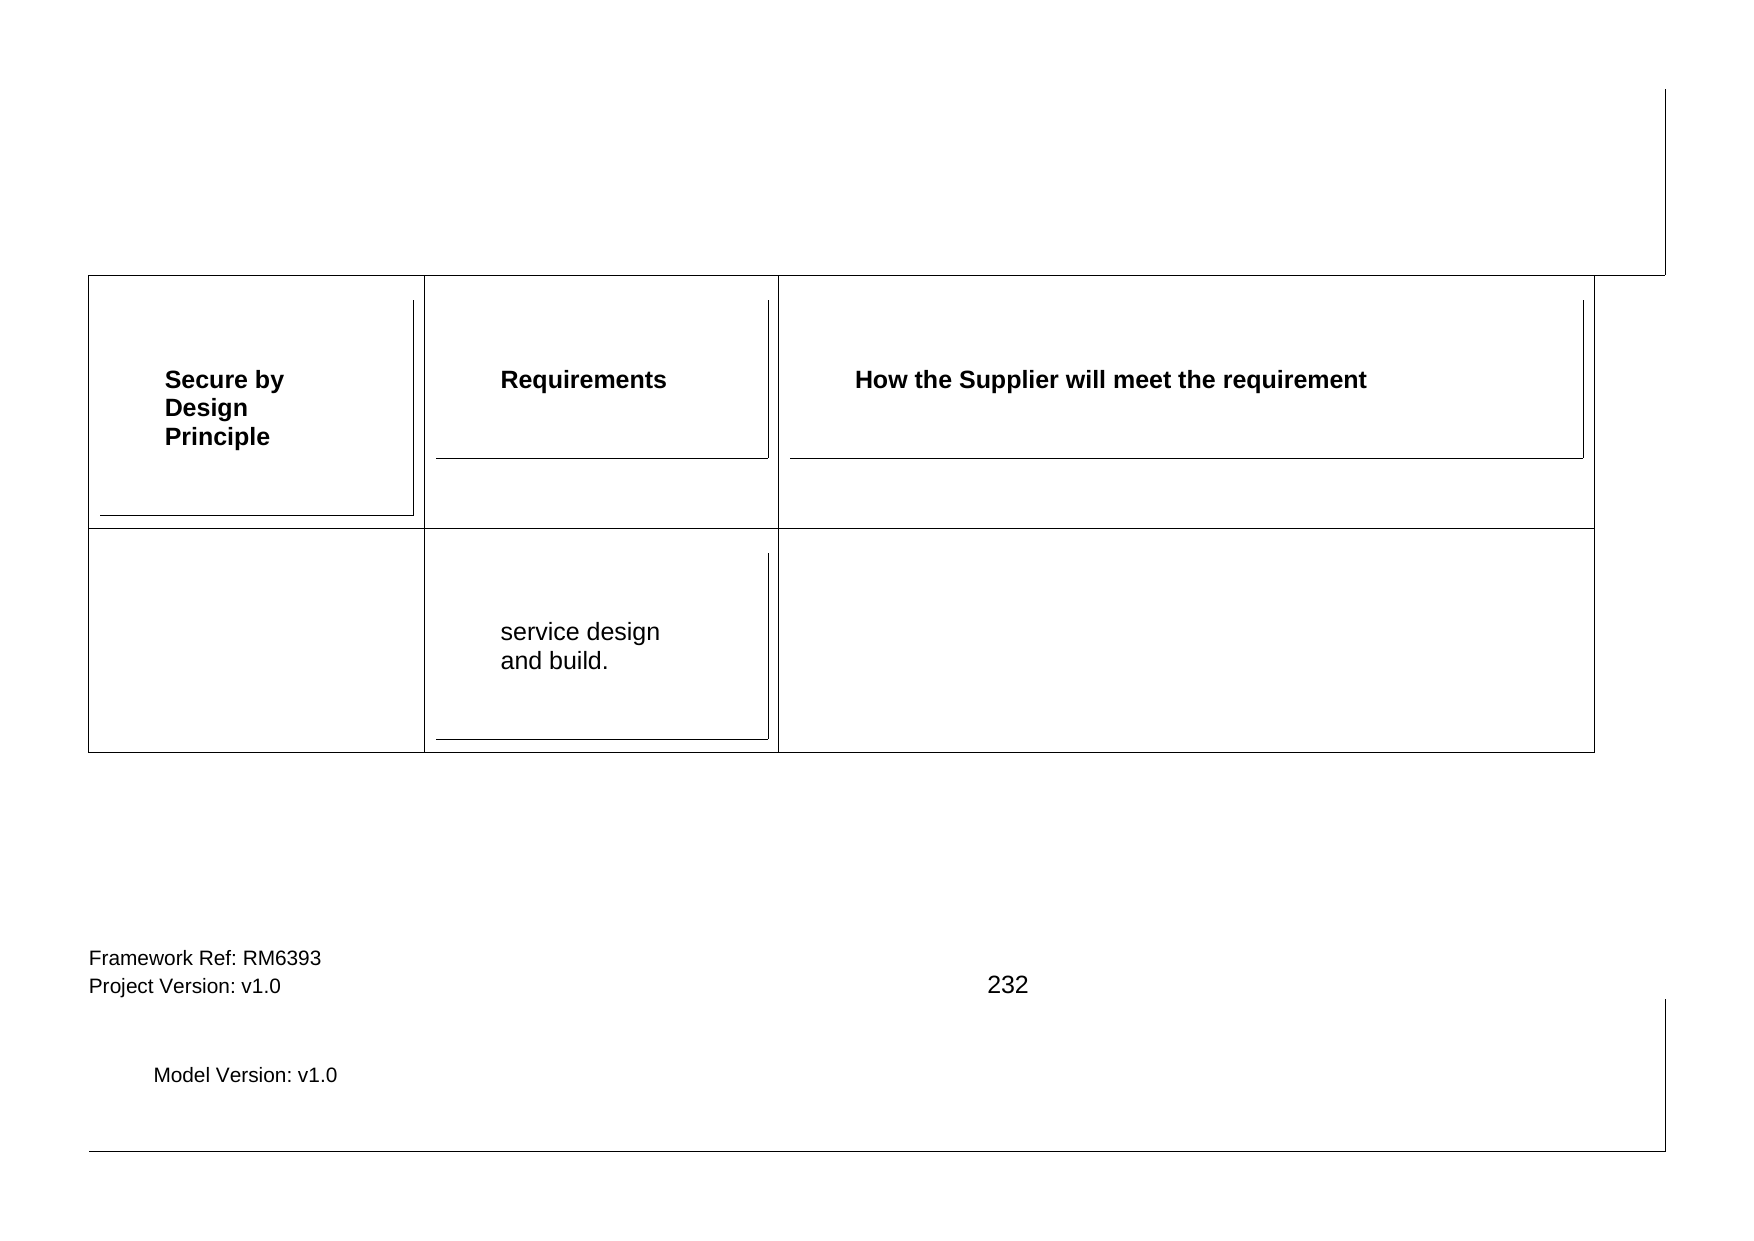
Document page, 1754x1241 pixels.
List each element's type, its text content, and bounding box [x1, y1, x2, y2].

table_header Secure by Design Principle [89, 276, 424, 528]
table_header Requirements [425, 276, 778, 528]
table_cell [779, 529, 1594, 752]
table_cell service design and build. [425, 529, 778, 752]
table_header How the Supplier will meet the requirement [779, 276, 1594, 528]
table_cell [89, 529, 424, 752]
